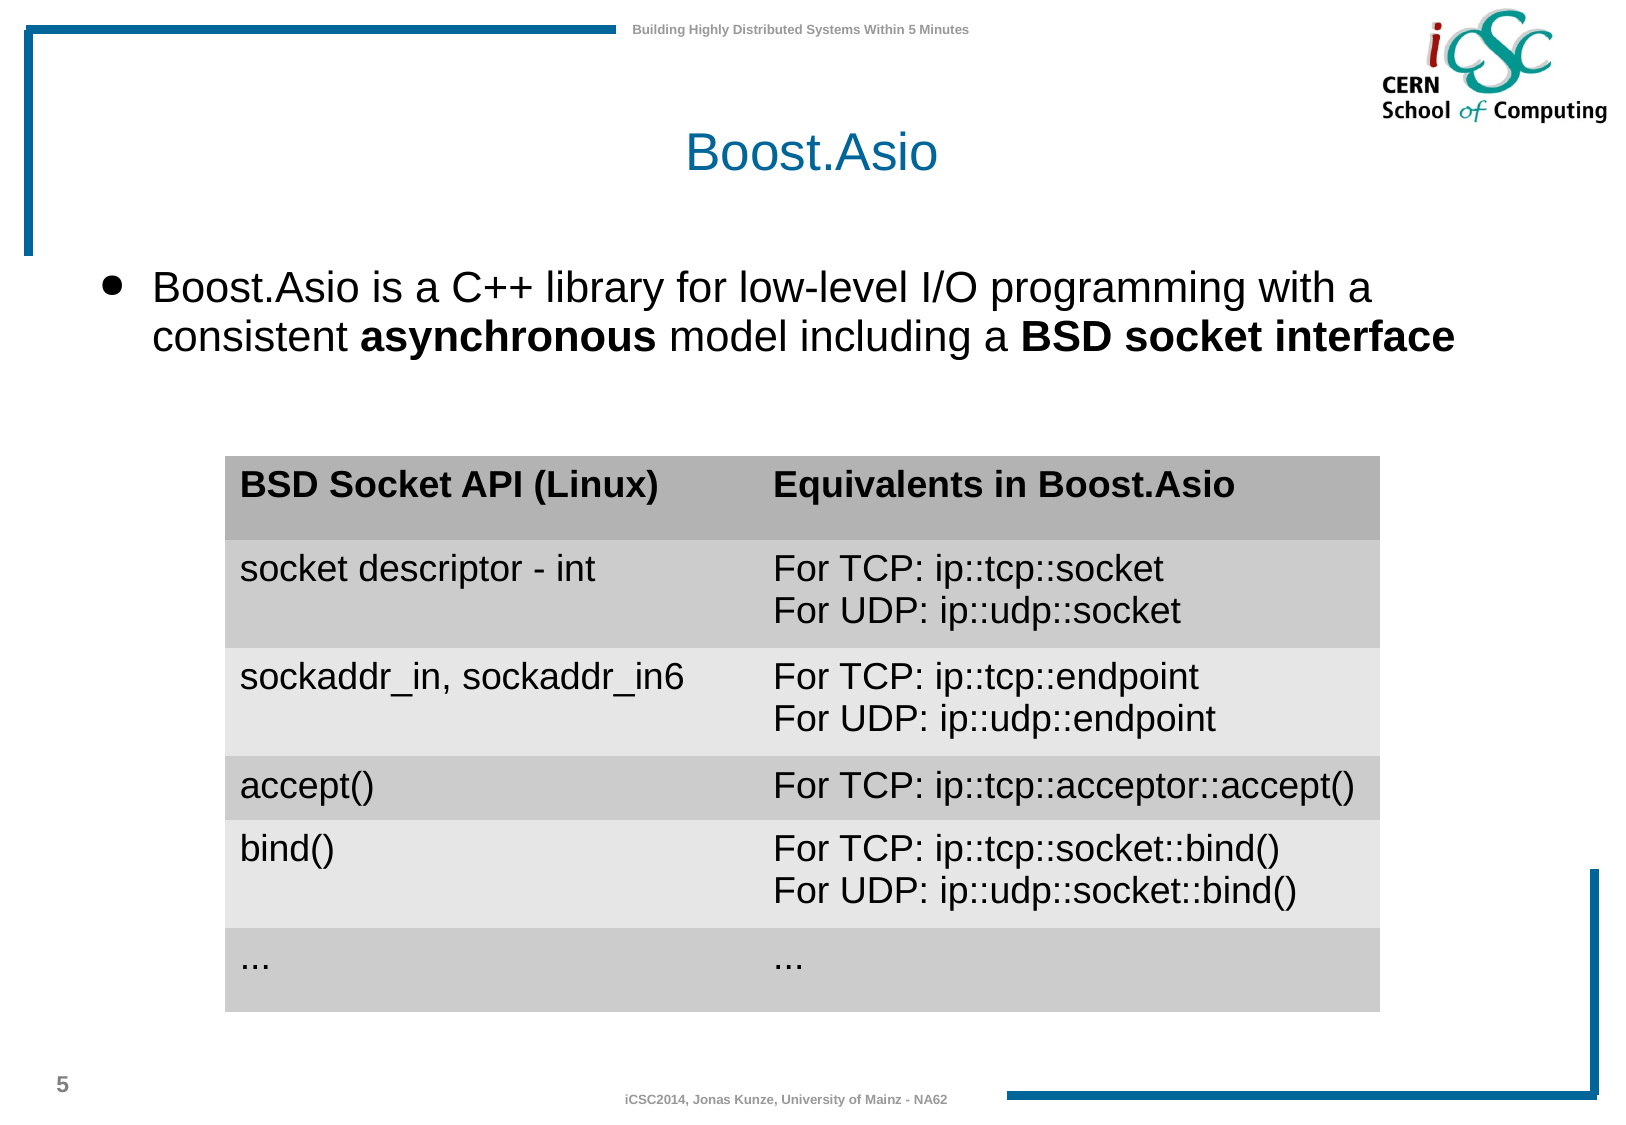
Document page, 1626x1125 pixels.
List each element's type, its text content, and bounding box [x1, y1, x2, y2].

table_cell sockaddr_in, sockaddr_in6 [225, 648, 758, 756]
table_header Equivalents in Boost.Asio [758, 456, 1380, 540]
table_header BSD Socket API (Linux) [225, 456, 758, 540]
table_cell For TCP: ip::tcp::socket::bind() For UDP: ip::udp::socket::bind() [758, 820, 1380, 928]
picture [1381, 8, 1608, 125]
table_cell bind() [225, 820, 758, 928]
list Boost.Asio is a C++ library for low-level I/O programming with a consistent asynchronous model including a BSD socket interface [81, 263, 1512, 1051]
table_cell For TCP: ip::tcp::acceptor::accept() [758, 756, 1380, 820]
table_cell ... [225, 928, 758, 1012]
table_cell For TCP: ip::tcp::socket For UDP: ip::udp::socket [758, 540, 1380, 648]
table_cell For TCP: ip::tcp::endpoint For UDP: ip::udp::endpoint [758, 648, 1380, 756]
table_cell ... [758, 928, 1380, 1012]
table_cell accept() [225, 756, 758, 820]
table_cell socket descriptor - int [225, 540, 758, 648]
title Boost.Asio [81, 44, 1544, 233]
